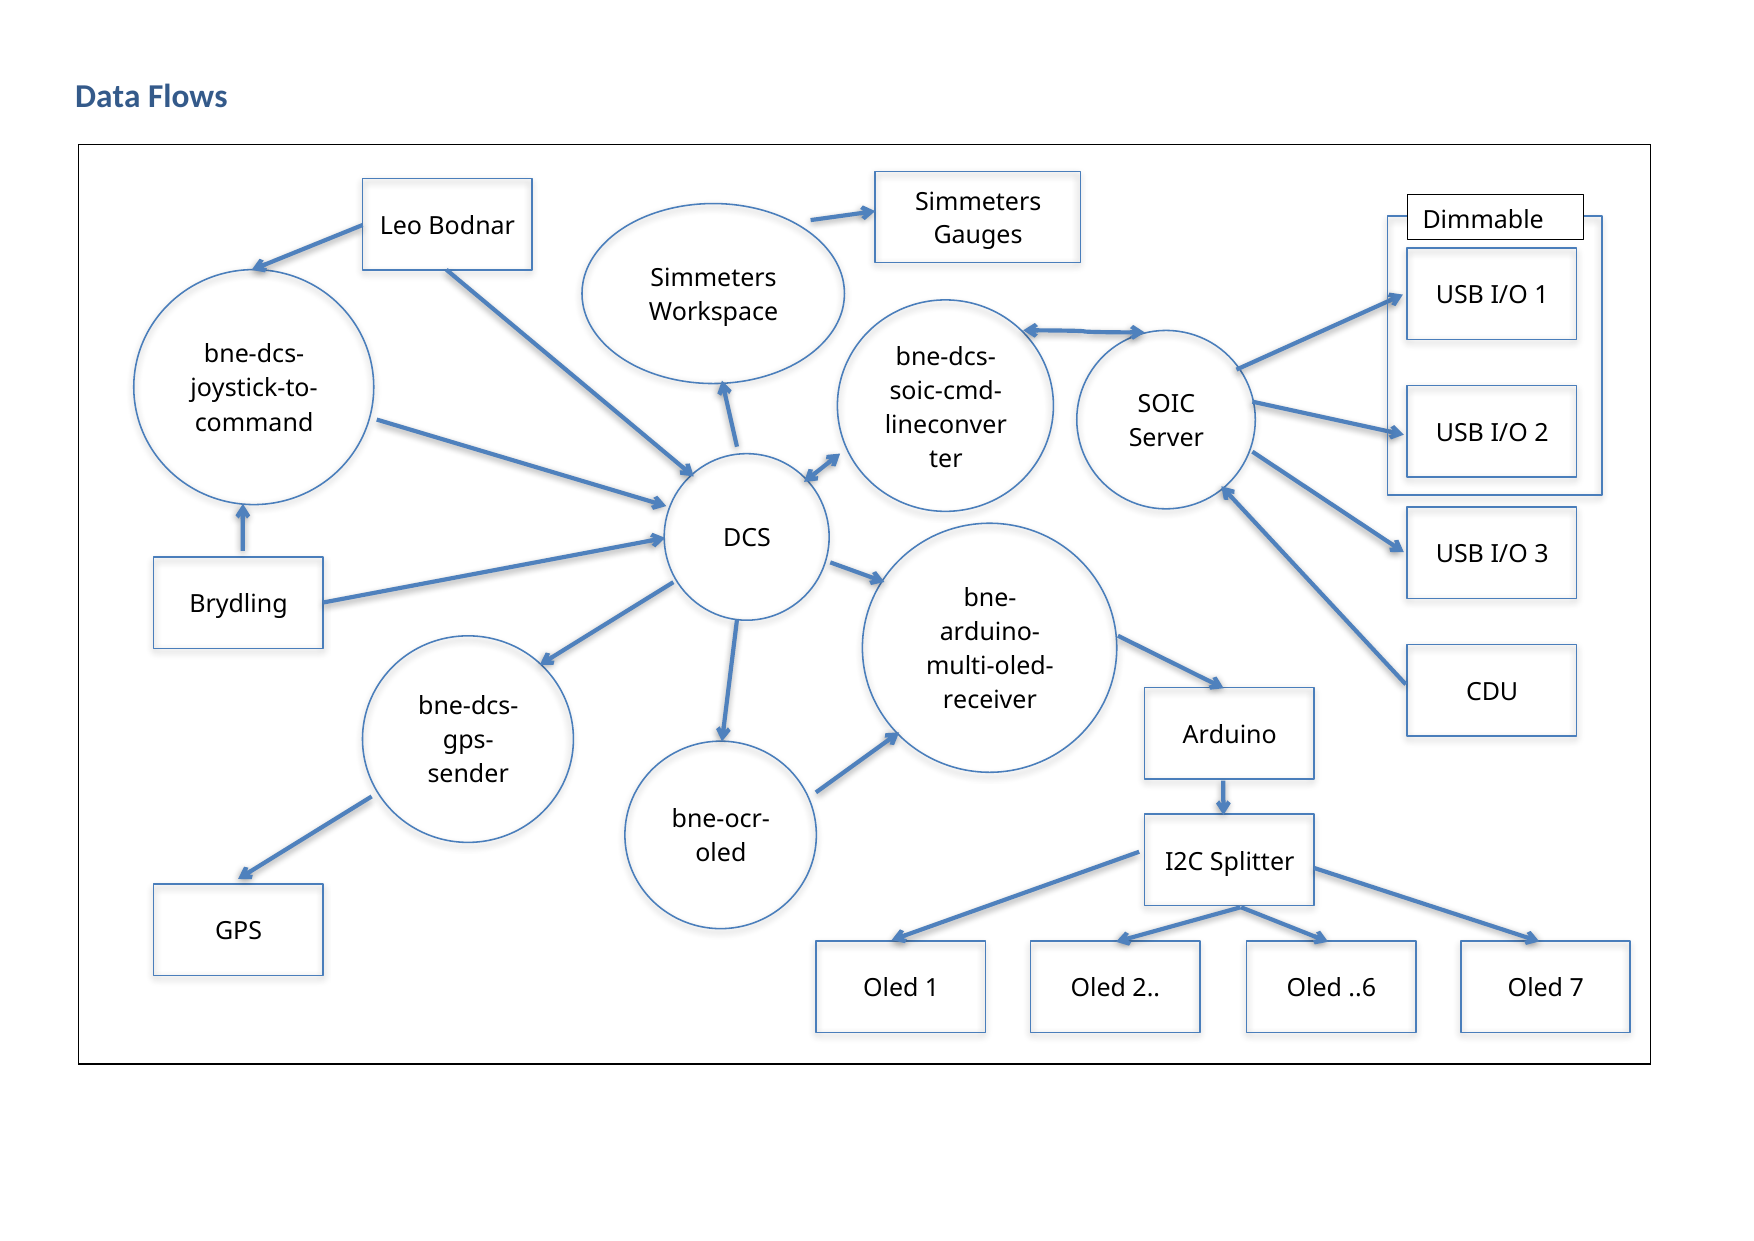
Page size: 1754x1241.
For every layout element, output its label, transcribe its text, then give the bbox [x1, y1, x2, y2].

text Oled 7 [1476, 970, 1615, 1004]
text bne-arduino-multi-oled-receiver [915, 579, 1065, 716]
text USB I/O 3 [1422, 536, 1562, 570]
text bne-dcs-joystick-to-command [184, 336, 324, 438]
text Brydling [168, 586, 308, 620]
subtitle Data Flows [75, 75, 1679, 116]
text Oled 1 [831, 970, 971, 1004]
text Oled 2.. [1045, 970, 1185, 1004]
text bne-ocr-oled [668, 801, 773, 869]
text DCS [703, 520, 790, 554]
text Server [1118, 419, 1214, 454]
text Simmeters [890, 183, 1066, 217]
text Gauges [890, 217, 1066, 251]
text SOIC [1118, 386, 1214, 419]
text CDU [1422, 673, 1562, 708]
text bne-dcs-soic-cmd-lineconverter [884, 338, 1007, 473]
text Oled ..6 [1261, 970, 1401, 1004]
text I2C Splitter [1160, 843, 1299, 877]
text Leo Bodnar [377, 207, 517, 241]
text Arduino [1160, 716, 1299, 750]
text GPS [168, 913, 308, 947]
text USB I/O 1 [1422, 277, 1562, 311]
text bne-dcs-gps-sender [408, 688, 528, 790]
text Workspace [636, 294, 791, 328]
text USB I/O 2 [1422, 414, 1562, 448]
text Simmeters [636, 259, 791, 294]
text Dimmable [1422, 202, 1569, 232]
